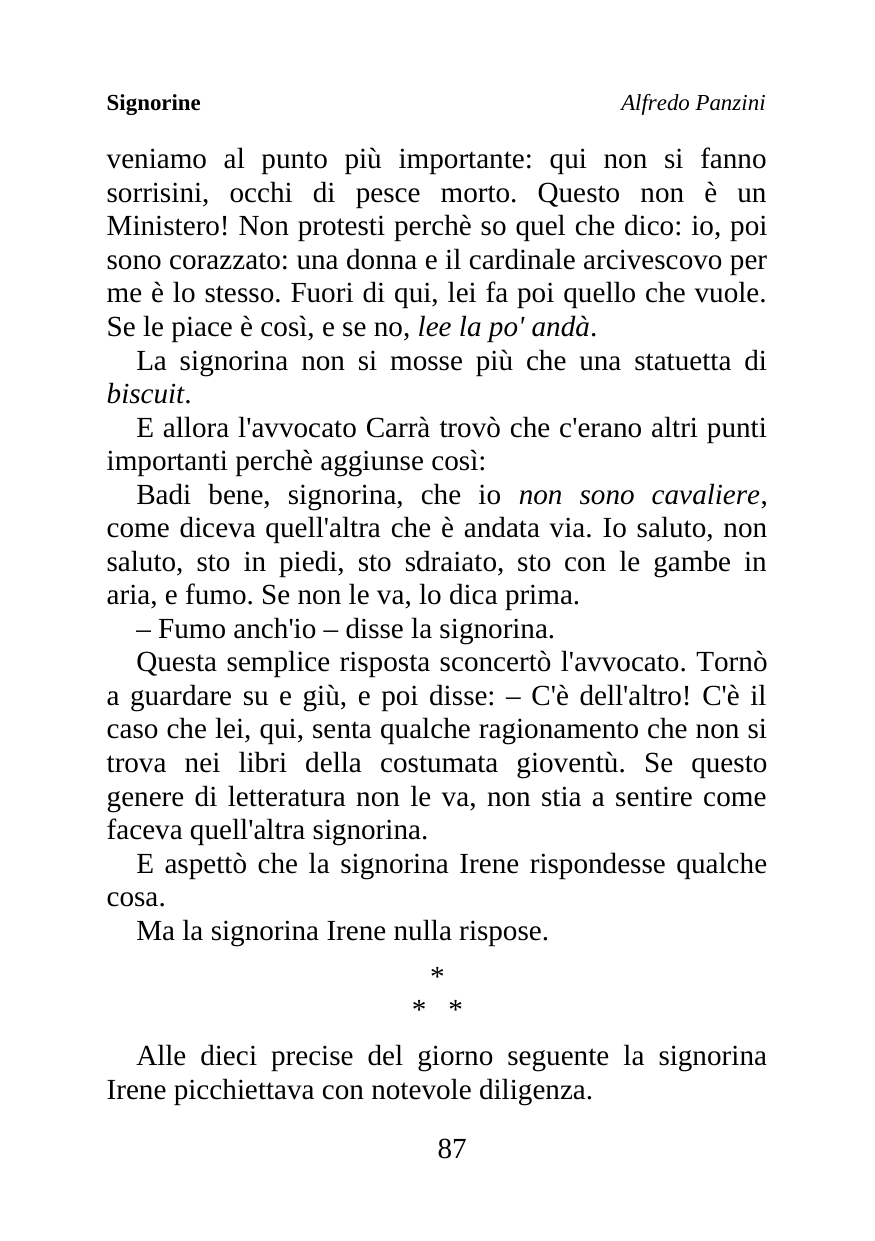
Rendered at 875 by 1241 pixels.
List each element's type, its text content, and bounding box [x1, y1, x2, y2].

text Badi bene, signorina, che io non sono cavaliere, come diceva quell'altra che è andata via. Io saluto, non saluto, sto in piedi, sto sdraiato, sto con le gambe in aria, e fumo. Se non le va, lo dica prima. [106, 477, 768, 611]
text veniamo al punto più importante: qui non si fanno sorrisini, occhi di pesce morto. Questo non è un Ministero! Non protesti perchè so quel che dico: io, poi sono corazzato: una donna e il cardinale arcivescovo per me è lo stesso. Fuori di qui, lei fa poi quello che vuole. Se le piace è così, e se no, lee la po' andà. [106, 141, 768, 343]
text – Fumo anch'io – disse la signorina. [106, 611, 768, 644]
text * * * [106, 959, 768, 1026]
text La signorina non si mosse più che una statuetta di biscuit. [106, 343, 768, 410]
text Alle dieci precise del giorno seguente la signorina Irene picchiettava con notevole diligenza. [106, 1038, 768, 1106]
text E aspettò che la signorina Irene rispondesse qualche cosa. [106, 846, 768, 913]
text E allora l'avvocato Carrà trovò che c'erano altri punti importanti perchè aggiunse così: [106, 410, 768, 477]
text Questa semplice risposta sconcertò l'avvocato. Tornò a guardare su e giù, e poi disse: – C'è dell'altro! C'è il caso che lei, qui, senta qualche ragionamento che non si trova nei libri della costumata gioventù. Se questo genere di letteratura non le va, non stia a sentire come faceva quell'altra signorina. [106, 644, 768, 846]
text Ma la signorina Irene nulla rispose. [106, 913, 768, 946]
